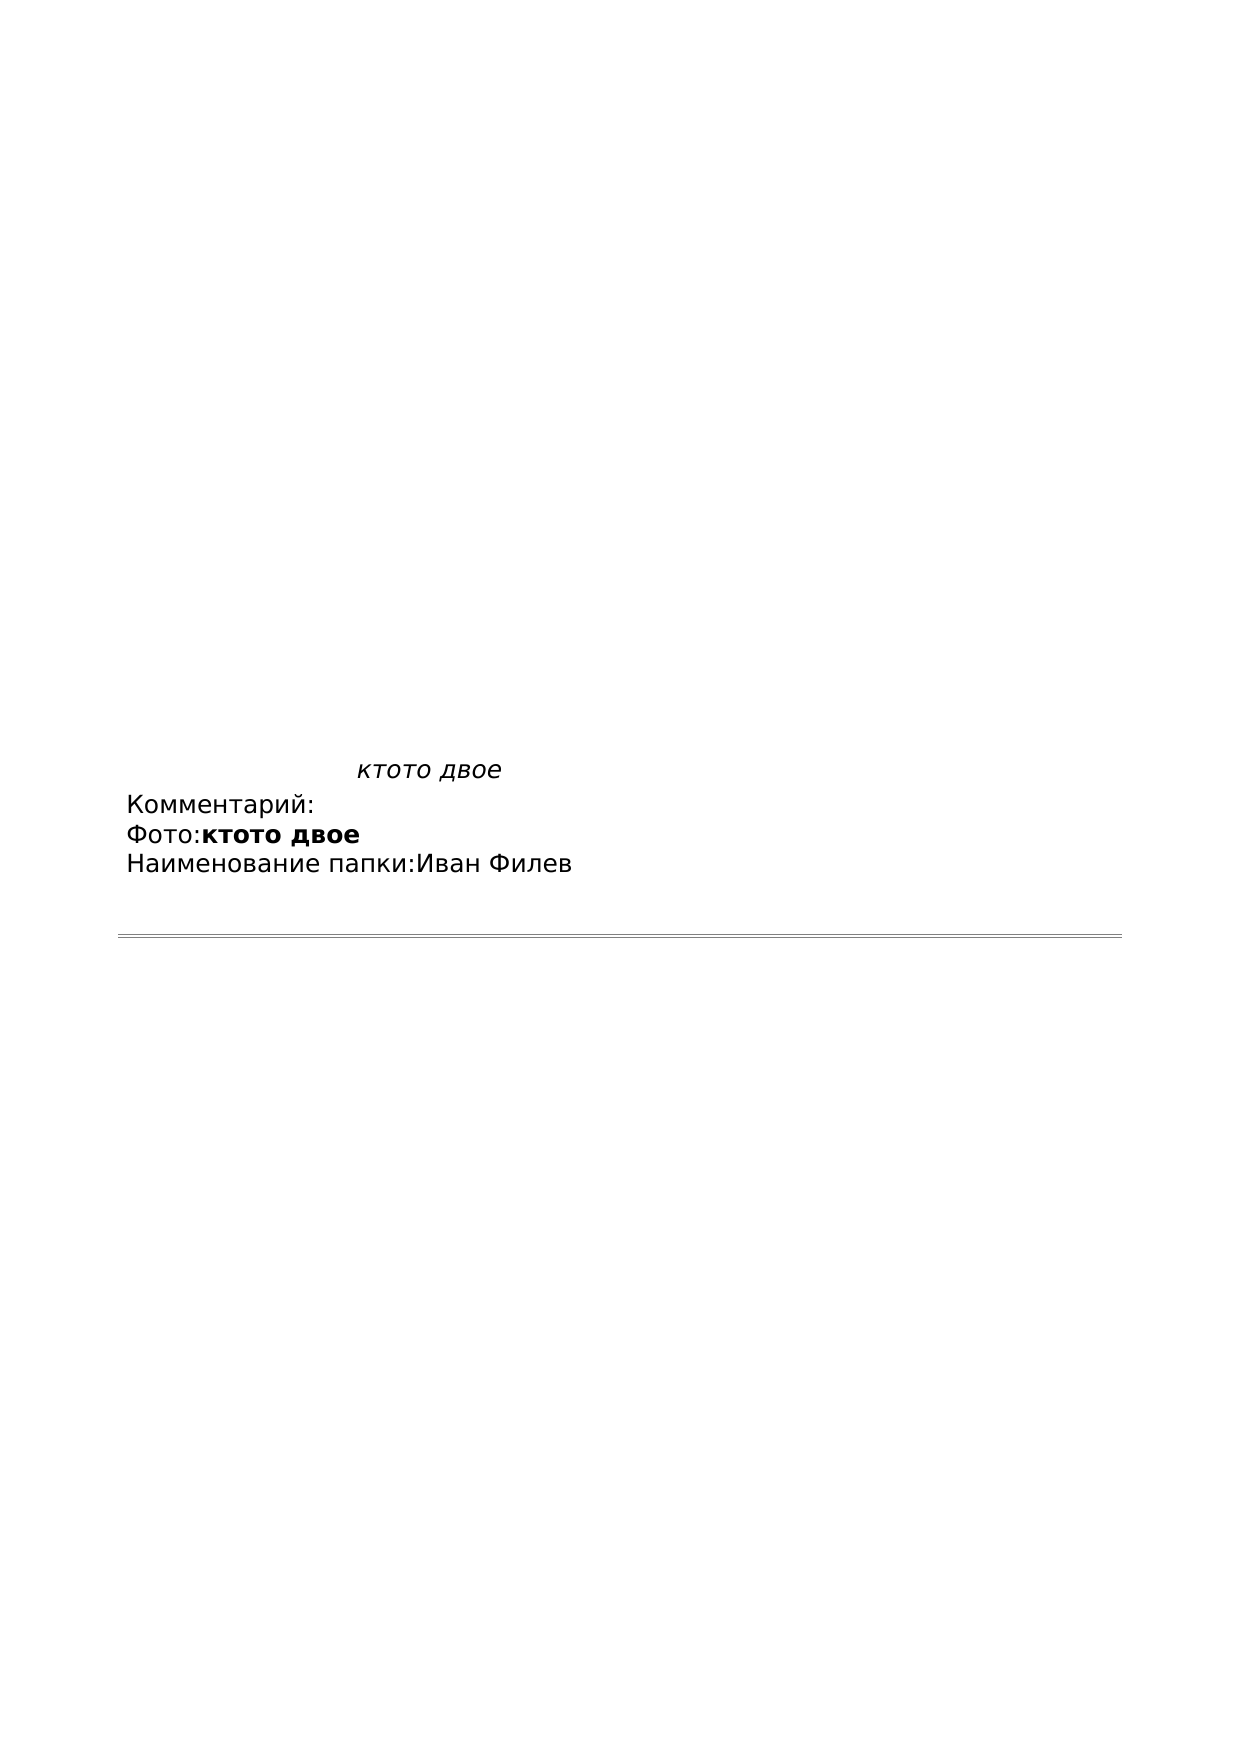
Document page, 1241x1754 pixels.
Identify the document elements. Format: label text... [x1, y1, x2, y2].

text Комментарий: Фото:ктото двое Наименование папки:Иван Филев [118, 118, 1122, 907]
text ктото двое [118, 131, 743, 785]
